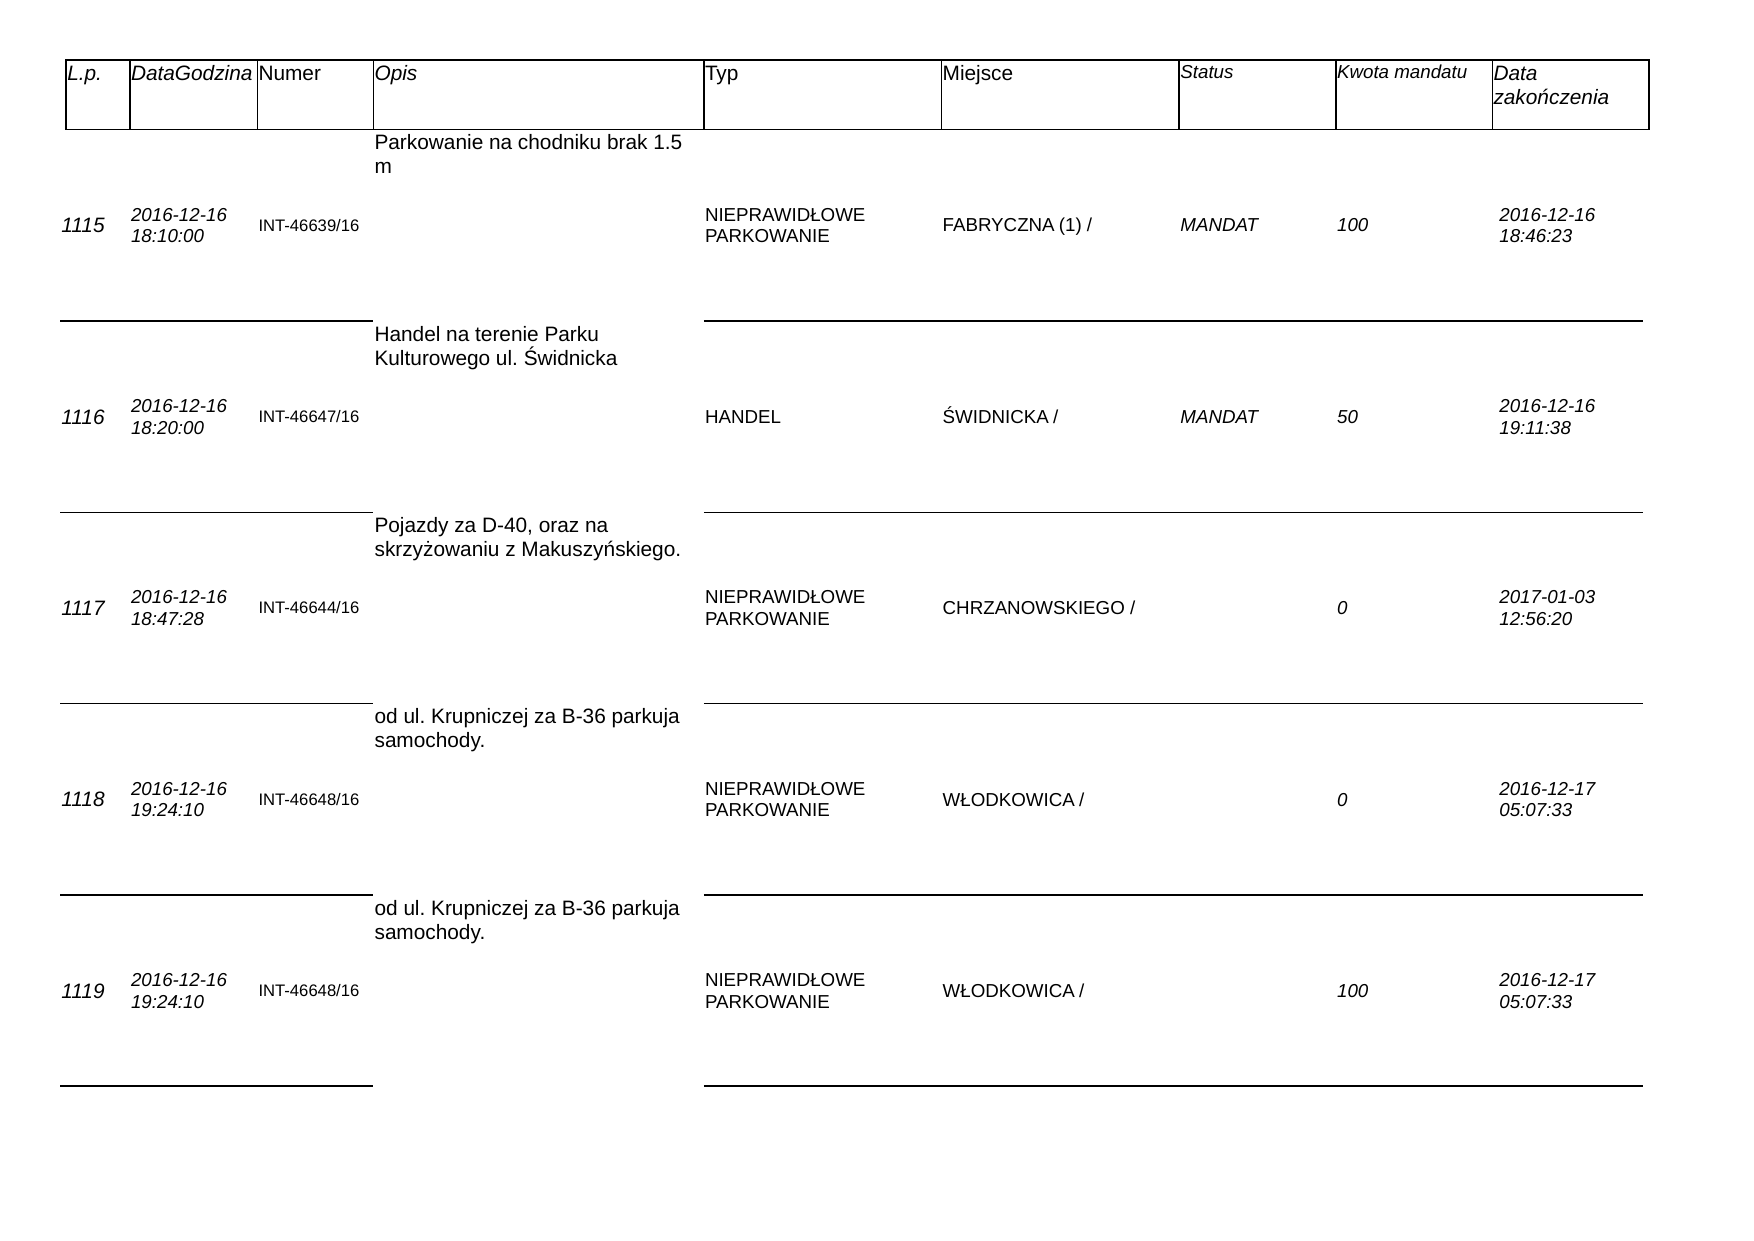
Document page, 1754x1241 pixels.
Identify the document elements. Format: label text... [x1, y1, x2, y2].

table_cell 1118 [60, 704, 130, 894]
table_cell [1179, 513, 1336, 703]
table_cell CHRZANOWSKIEGO / [941, 513, 1179, 703]
table_cell [1643, 703, 1649, 894]
table_cell Parkowanie na chodniku brak 1.5 m [373, 130, 704, 320]
table_cell [1179, 896, 1336, 1085]
table_cell 50 [1336, 322, 1498, 511]
table_cell 2016-12-17 05:07:33 [1498, 896, 1643, 1085]
table_cell 2016-12-16 19:24:10 [130, 704, 257, 894]
table_cell 2016-12-16 19:24:10 [130, 896, 257, 1085]
table_cell NIEPRAWIDŁOWE PARKOWANIE [704, 130, 941, 320]
table_cell MANDAT [1179, 322, 1336, 511]
table_header Opis [374, 61, 703, 129]
table_header [60, 59, 65, 129]
table_cell 2017-01-03 12:56:20 [1498, 513, 1643, 703]
table_cell 1117 [60, 513, 130, 703]
table_cell WŁODKOWICA / [941, 704, 1179, 894]
table_cell MANDAT [1179, 130, 1336, 320]
table_cell Handel na terenie Parku Kulturowego ul. Świdnicka [373, 320, 704, 511]
table_header Typ [705, 61, 941, 129]
table_cell 2016-12-16 18:47:28 [130, 513, 257, 703]
table_cell 1115 [60, 129, 130, 320]
table_cell NIEPRAWIDŁOWE PARKOWANIE [704, 513, 941, 703]
table_cell [1643, 894, 1649, 1085]
table_cell 0 [1336, 513, 1498, 703]
table_cell od ul. Krupniczej za B-36 parkuja samochody. [373, 703, 704, 894]
table_header Data zakończenia [1493, 61, 1648, 129]
table_header Numer [258, 61, 373, 129]
table_cell 2016-12-16 19:11:38 [1498, 322, 1643, 511]
table_cell od ul. Krupniczej za B-36 parkuja samochody. [373, 894, 704, 1085]
table_cell WŁODKOWICA / [941, 896, 1179, 1085]
table_cell 2016-12-16 18:10:00 [130, 130, 257, 320]
table_header Status [1180, 61, 1335, 129]
table_cell INT-46647/16 [257, 322, 373, 511]
table_cell FABRYCZNA (1) / [941, 130, 1179, 320]
table_cell ŚWIDNICKA / [941, 322, 1179, 511]
table_cell HANDEL [704, 322, 941, 511]
table_cell 100 [1336, 130, 1498, 320]
table_cell INT-46648/16 [257, 896, 373, 1085]
table_header Miejsce [942, 61, 1178, 129]
table_cell [1179, 704, 1336, 894]
table_cell NIEPRAWIDŁOWE PARKOWANIE [704, 896, 941, 1085]
table_header L.p. [67, 61, 129, 129]
table_cell 0 [1336, 704, 1498, 894]
table_cell 1116 [60, 322, 130, 511]
table_cell 2016-12-16 18:20:00 [130, 322, 257, 511]
table_header DataGodzina [131, 61, 257, 129]
table_header Kwota mandatu [1337, 61, 1492, 129]
table_cell NIEPRAWIDŁOWE PARKOWANIE [704, 704, 941, 894]
table_cell 1119 [60, 896, 130, 1085]
table_cell [1643, 130, 1649, 320]
table_cell INT-46644/16 [257, 513, 373, 703]
table_cell INT-46648/16 [257, 704, 373, 894]
table_cell [1643, 320, 1649, 511]
table_cell 2016-12-16 18:46:23 [1498, 130, 1643, 320]
table_cell Pojazdy za D-40, oraz na skrzyżowaniu z Makuszyńskiego. [373, 511, 704, 703]
table_cell INT-46639/16 [257, 130, 373, 320]
table_cell 2016-12-17 05:07:33 [1498, 704, 1643, 894]
table_cell 100 [1336, 896, 1498, 1085]
table_cell [1643, 511, 1649, 703]
